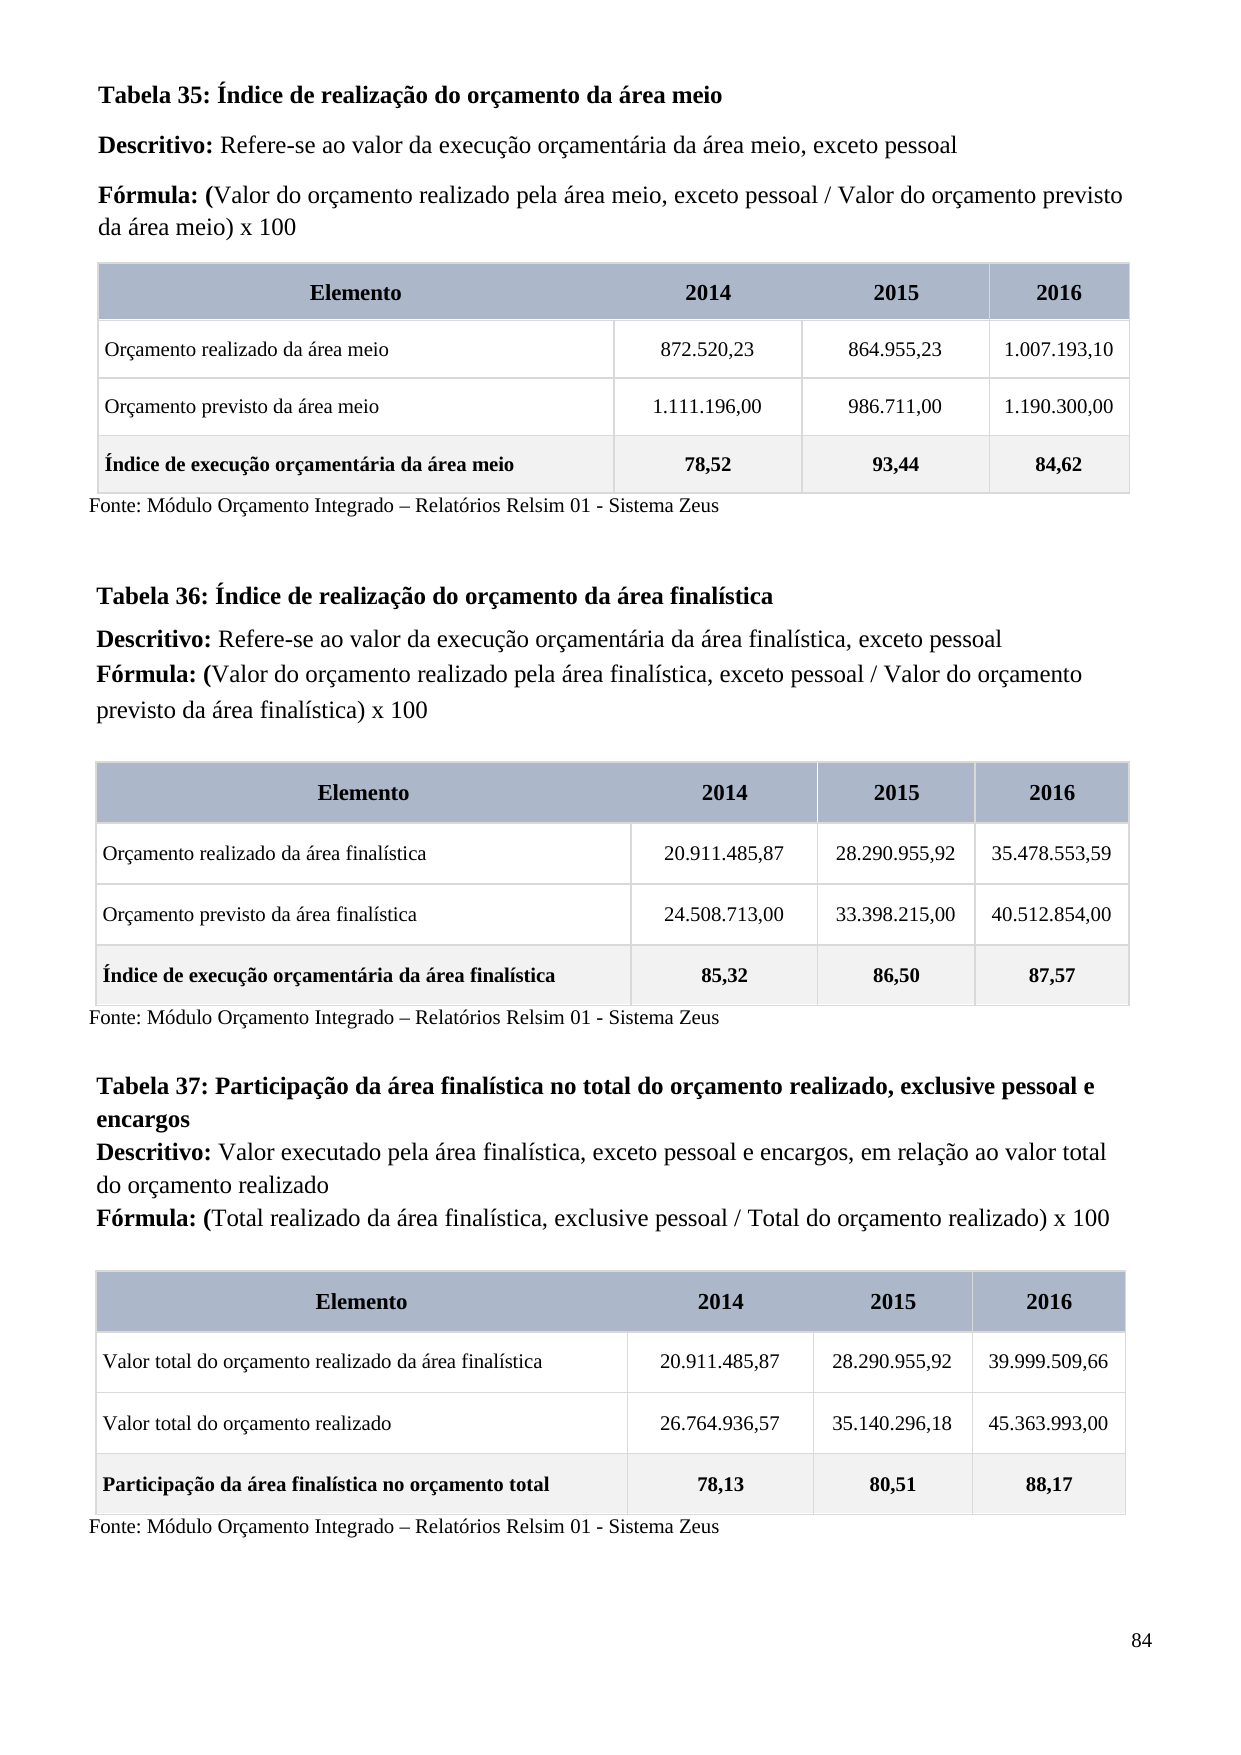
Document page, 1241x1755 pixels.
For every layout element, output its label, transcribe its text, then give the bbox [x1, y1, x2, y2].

subtitle Tabela 37: Participação da área finalística no total do orçamento realizado, exclusive pessoal e encargos [96, 1071, 1152, 1133]
table_cell 40.512.854,00 [976, 885, 1128, 944]
table_cell 35.478.553,59 [976, 824, 1128, 883]
table_header Elemento [97, 763, 631, 822]
table_cell 87,57 [976, 946, 1128, 1004]
table_cell 93,44 [803, 436, 989, 492]
table_cell Valor total do orçamento realizado [97, 1393, 627, 1452]
text Descritivo: Valor executado pela área finalística, exceto pessoal e encargos, em relação ao valor total do orçamento realizado [96, 1137, 1122, 1199]
table_cell 88,17 [973, 1454, 1125, 1513]
table_cell 45.363.993,00 [973, 1393, 1125, 1452]
table_cell Participação da área finalística no orçamento total [97, 1454, 627, 1513]
subtitle Tabela 36: Índice de realização do orçamento da área finalística [96, 581, 1163, 609]
table_header 2014 [631, 763, 817, 822]
text Fonte: Módulo Orçamento Integrado – Relatórios Relsim 01 - Sistema Zeus [89, 1515, 1163, 1538]
table_cell 85,32 [632, 946, 817, 1004]
table_header 2016 [976, 763, 1128, 822]
table_cell 39.999.509,66 [973, 1333, 1125, 1392]
table_header 2015 [818, 763, 974, 822]
table_cell 26.764.936,57 [628, 1393, 813, 1452]
table_cell 1.111.196,00 [615, 379, 801, 434]
table_header 2016 [990, 264, 1129, 319]
text Fórmula: (Valor do orçamento realizado pela área meio, exceto pessoal / Valor do orçamento previsto da área meio) x 100 [98, 180, 1124, 241]
table_cell 872.520,23 [615, 321, 801, 377]
table_header Elemento [97, 1272, 628, 1331]
table_cell Orçamento realizado da área finalística [97, 824, 630, 883]
text Descritivo: Refere-se ao valor da execução orçamentária da área meio, exceto pessoal [98, 130, 1163, 158]
table_header 2014 [614, 264, 802, 319]
table_cell Orçamento previsto da área meio [99, 379, 613, 434]
table_cell 28.290.955,92 [814, 1333, 972, 1392]
table_header 2015 [802, 264, 989, 319]
table_header Elemento [99, 264, 614, 319]
table_cell Orçamento previsto da área finalística [97, 885, 630, 944]
table_cell 1.190.300,00 [990, 379, 1129, 434]
table_cell 24.508.713,00 [632, 885, 817, 944]
table_cell 84,62 [990, 436, 1129, 492]
table_header 2015 [813, 1272, 972, 1331]
table_header 2014 [628, 1272, 813, 1331]
table_cell Índice de execução orçamentária da área finalística [97, 946, 630, 1004]
table_cell 33.398.215,00 [818, 885, 974, 944]
table_cell 1.007.193,10 [990, 321, 1129, 377]
table_cell 35.140.296,18 [814, 1393, 972, 1452]
table_cell 80,51 [814, 1454, 972, 1513]
table_cell 28.290.955,92 [818, 824, 974, 883]
table_cell 78,13 [628, 1454, 813, 1513]
text Fonte: Módulo Orçamento Integrado – Relatórios Relsim 01 - Sistema Zeus [89, 1006, 1163, 1029]
text Descritivo: Refere-se ao valor da execução orçamentária da área finalística, exceto pessoal Fórmula: (Valor do orçamento realizado pela área finalística, exceto pessoal / Valor do orçamento previsto da área finalística) x 100 [96, 624, 1093, 723]
table_cell 86,50 [818, 946, 974, 1004]
table_cell 20.911.485,87 [632, 824, 817, 883]
text Fórmula: (Total realizado da área finalística, exclusive pessoal / Total do orçamento realizado) x 100 [96, 1203, 1163, 1232]
subtitle Tabela 35: Índice de realização do orçamento da área meio [98, 81, 1163, 109]
table_cell 864.955,23 [803, 321, 989, 377]
table_cell 20.911.485,87 [628, 1333, 813, 1392]
table_cell Valor total do orçamento realizado da área finalística [97, 1333, 627, 1392]
table_header 2016 [973, 1272, 1125, 1331]
text Fonte: Módulo Orçamento Integrado – Relatórios Relsim 01 - Sistema Zeus [89, 494, 1152, 517]
table_cell Índice de execução orçamentária da área meio [99, 436, 613, 492]
table_cell 986.711,00 [803, 379, 989, 434]
table_cell Orçamento realizado da área meio [99, 321, 613, 377]
table_cell 78,52 [615, 436, 801, 492]
